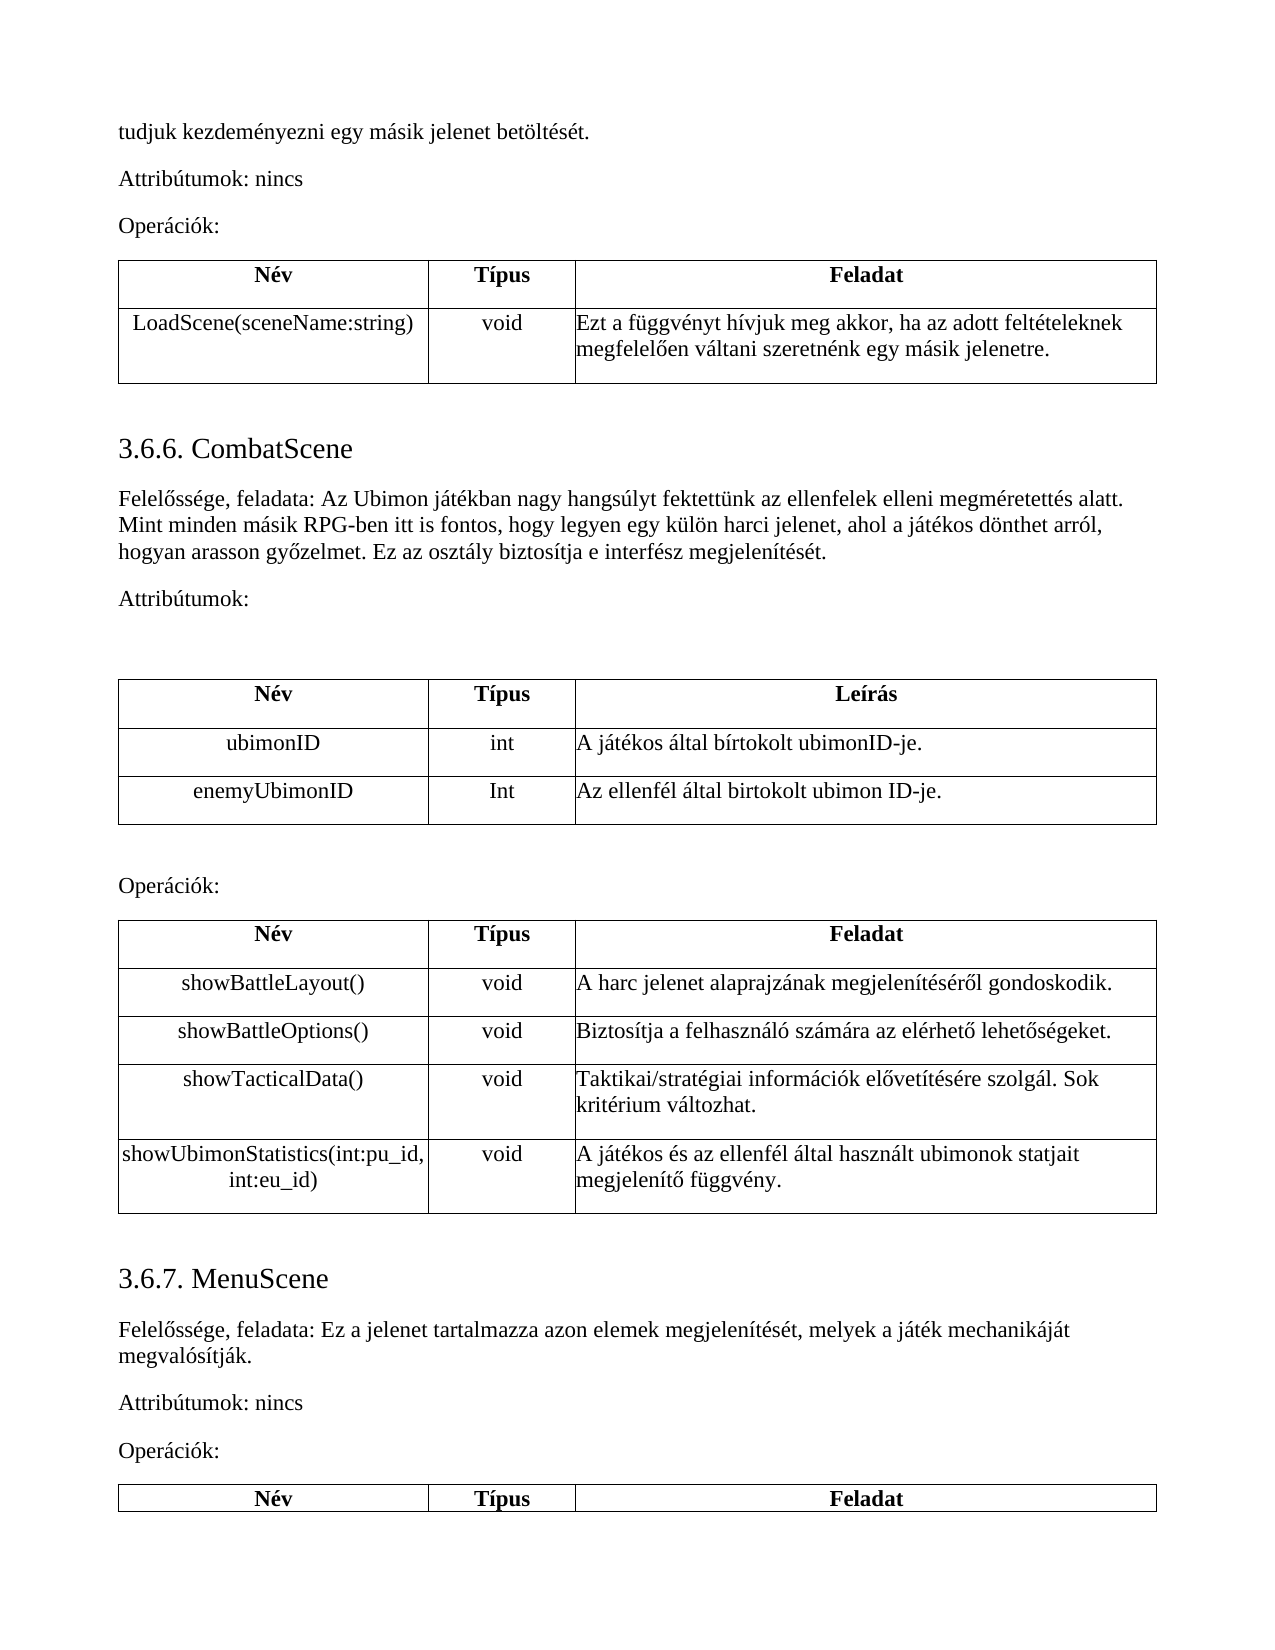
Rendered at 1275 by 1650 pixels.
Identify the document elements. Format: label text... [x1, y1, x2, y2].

text Operációk: [118, 212, 1157, 239]
text 3.6.6. CombatScene [118, 431, 1157, 464]
table_cell LoadScene(sceneName:string) [119, 309, 428, 382]
table_cell void [429, 1065, 575, 1139]
text 3.6.7. MenuScene [118, 1262, 1157, 1295]
table_cell void [429, 309, 575, 382]
table_header Típus [429, 680, 575, 728]
table_cell A játékos és az ellenfél által használt ubimonok statjait megjelenítő függvény. [576, 1140, 1156, 1213]
text Operációk: [118, 872, 1157, 899]
table_cell int [429, 729, 575, 776]
table_header Feladat [576, 1485, 1156, 1511]
table_header Név [119, 921, 428, 968]
text Attribútumok: [118, 585, 1157, 611]
table_header Típus [429, 261, 575, 308]
table_header Név [119, 1485, 428, 1511]
table_header Feladat [576, 261, 1156, 308]
text Operációk: [118, 1437, 1157, 1463]
table_header Név [119, 261, 428, 308]
text Felelőssége, feladata: Ez a jelenet tartalmazza azon elemek megjelenítését, melyek a játék mechanikáját megvalósítják. [118, 1316, 1157, 1369]
text Attribútumok: nincs [118, 1389, 1157, 1416]
table_cell void [429, 1140, 575, 1213]
table_cell void [429, 969, 575, 1016]
table_cell A játékos által bírtokolt ubimonID-je. [576, 729, 1156, 776]
table_header Leírás [576, 680, 1156, 728]
table_cell Int [429, 777, 575, 824]
table_cell Taktikai/stratégiai információk elővetítésére szolgál. Sok kritérium változhat. [576, 1065, 1156, 1139]
text tudjuk kezdeményezni egy másik jelenet betöltését. [118, 118, 1157, 144]
table_cell showTacticalData() [119, 1065, 428, 1139]
table_cell ubimonID [119, 729, 428, 776]
text Attribútumok: nincs [118, 165, 1157, 192]
table_cell enemyUbimonID [119, 777, 428, 824]
table_cell A harc jelenet alaprajzának megjelenítéséről gondoskodik. [576, 969, 1156, 1016]
text Felelőssége, feladata: Az Ubimon játékban nagy hangsúlyt fektettünk az ellenfelek elleni megméretettés alatt. Mint minden másik RPG-ben itt is fontos, hogy legyen egy külön harci jelenet, ahol a játékos dönthet arról, hogyan arasson győzelmet. Ez az osztály biztosítja e interfész megjelenítését. [118, 485, 1157, 564]
table_cell showBattleOptions() [119, 1017, 428, 1064]
table_cell showBattleLayout() [119, 969, 428, 1016]
table_header Feladat [576, 921, 1156, 968]
table_header Típus [429, 921, 575, 968]
table_header Név [119, 680, 428, 728]
table_cell Ezt a függvényt hívjuk meg akkor, ha az adott feltételeknek megfelelően váltani szeretnénk egy másik jelenetre. [576, 309, 1156, 382]
table_cell void [429, 1017, 575, 1064]
table_cell Az ellenfél által birtokolt ubimon ID-je. [576, 777, 1156, 824]
table_header Típus [429, 1485, 575, 1511]
table_cell Biztosítja a felhasználó számára az elérhető lehetőségeket. [576, 1017, 1156, 1064]
table_cell showUbimonStatistics(int:pu_id, int:eu_id) [119, 1140, 428, 1213]
